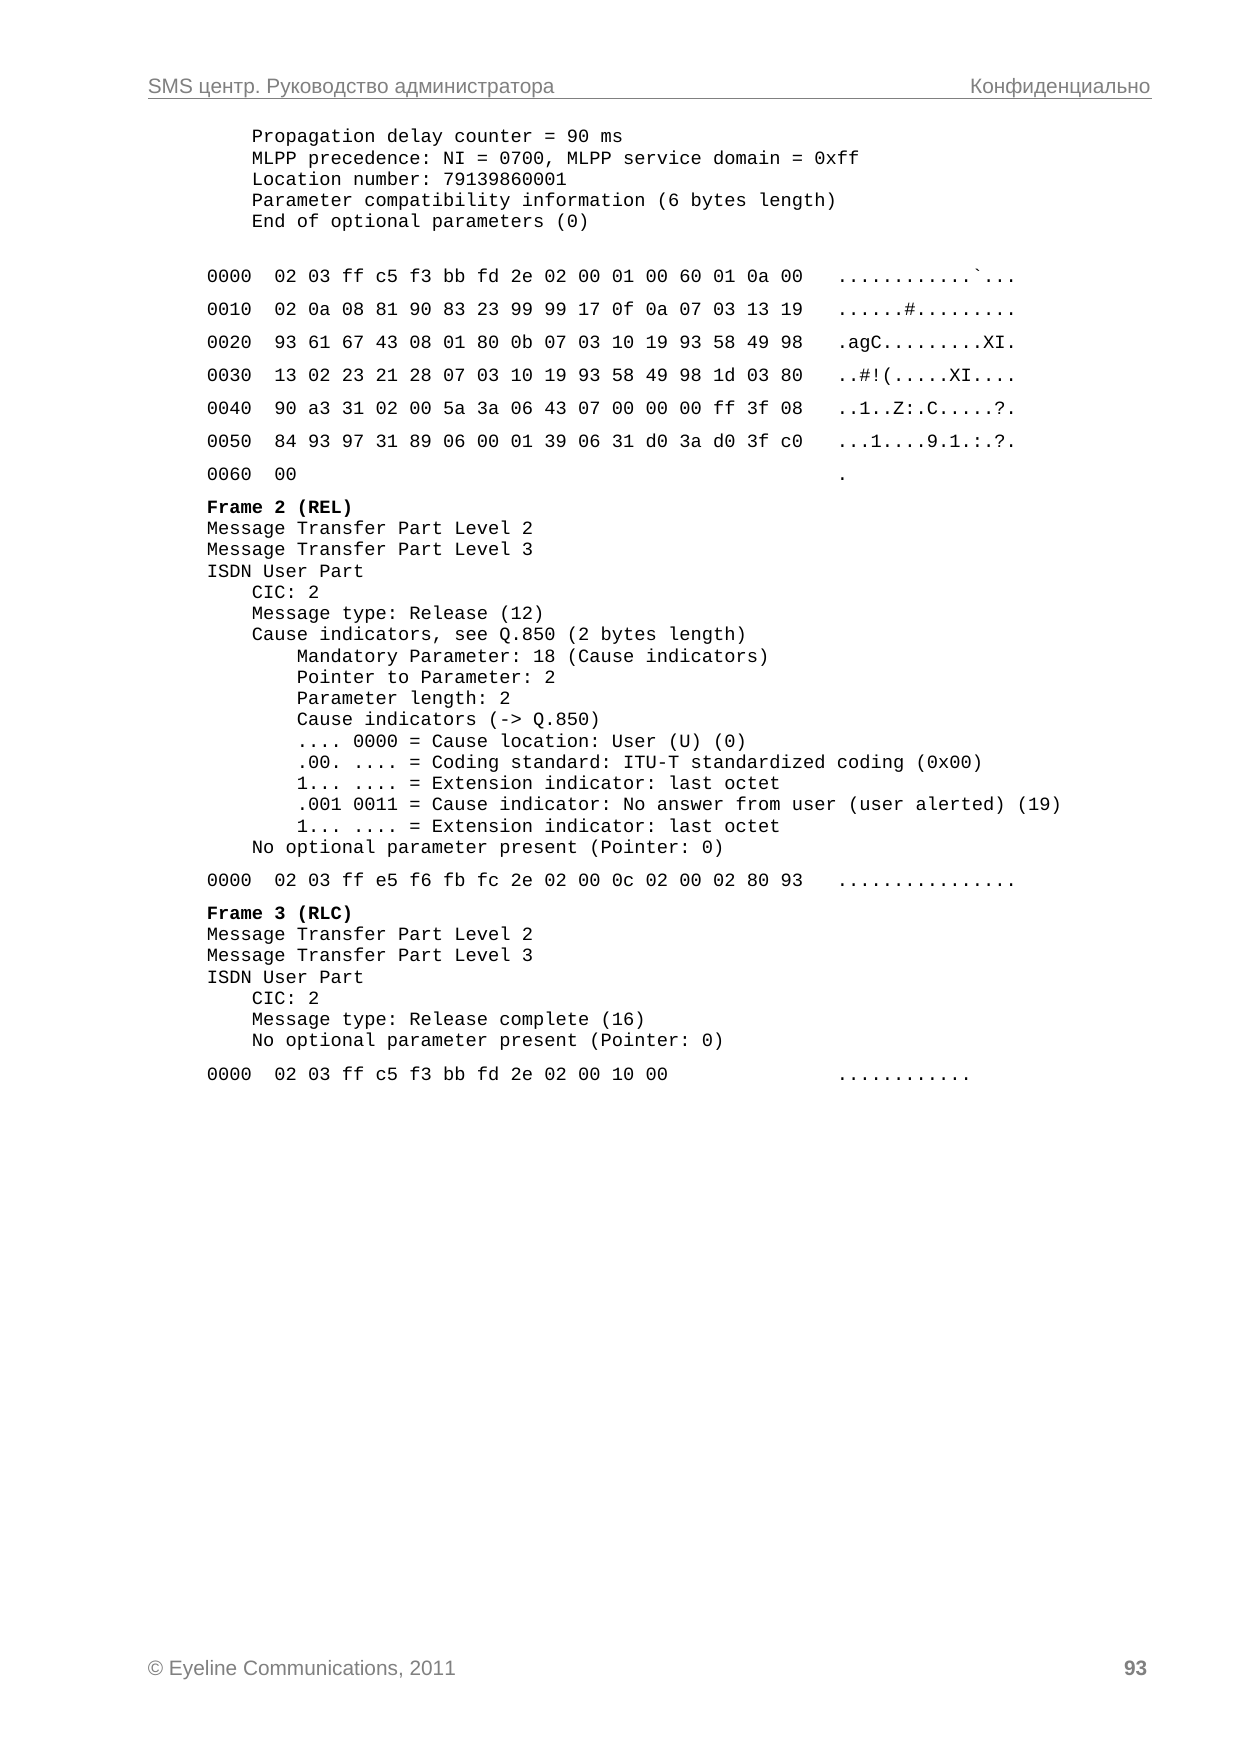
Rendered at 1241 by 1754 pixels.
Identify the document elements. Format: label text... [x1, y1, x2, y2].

text Frame 2 (REL) Message Transfer Part Level 2 Message Transfer Part Level 3 ISDN User Part CIC: 2 Message type: Release (12) Cause indicators, see Q.850 (2 bytes length) Mandatory Parameter: 18 (Cause indicators) Pointer to Parameter: 2 Parameter length: 2 Cause indicators (-> Q.850) .... 0000 = Cause location: User (U) (0) .00. .... = Coding standard: ITU-T standardized coding (0x00) 1... .... = Extension indicator: last octet .001 0011 = Cause indicator: No answer from user (user alerted) (19) 1... .... = Extension indicator: last octet No optional parameter present (Pointer: 0) [207, 498, 1152, 859]
text Propagation delay counter = 90 ms MLPP precedence: NI = 0700, MLPP service domain = 0xff Location number: 79139860001 Parameter compatibility information (6 bytes length) End of optional parameters (0) [207, 127, 1152, 255]
text 0030 13 02 23 21 28 07 03 10 19 93 58 49 98 1d 03 80 ..#!(.....XI.... [207, 366, 1152, 387]
text 0000 02 03 ff c5 f3 bb fd 2e 02 00 10 00 ............ [207, 1064, 1152, 1086]
text 0000 02 03 ff e5 f6 fb fc 2e 02 00 0c 02 00 02 80 93 ................ [207, 871, 1152, 892]
text 0040 90 a3 31 02 00 5a 3a 06 43 07 00 00 00 ff 3f 08 ..1..Z:.C.....?. [207, 399, 1152, 420]
text 0000 02 03 ff c5 f3 bb fd 2e 02 00 01 00 60 01 0a 00 ............`... [207, 267, 1152, 288]
text 0060 00 . [207, 465, 1152, 486]
text Frame 3 (RLC) Message Transfer Part Level 2 Message Transfer Part Level 3 ISDN User Part CIC: 2 Message type: Release complete (16) No optional parameter present (Pointer: 0) [207, 904, 1152, 1052]
text 0010 02 0a 08 81 90 83 23 99 99 17 0f 0a 07 03 13 19 ......#......... [207, 299, 1152, 321]
text 0020 93 61 67 43 08 01 80 0b 07 03 10 19 93 58 49 98 .agC.........XI. [207, 333, 1152, 354]
text 0050 84 93 97 31 89 06 00 01 39 06 31 d0 3a d0 3f c0 ...1....9.1.:.?. [207, 432, 1152, 453]
